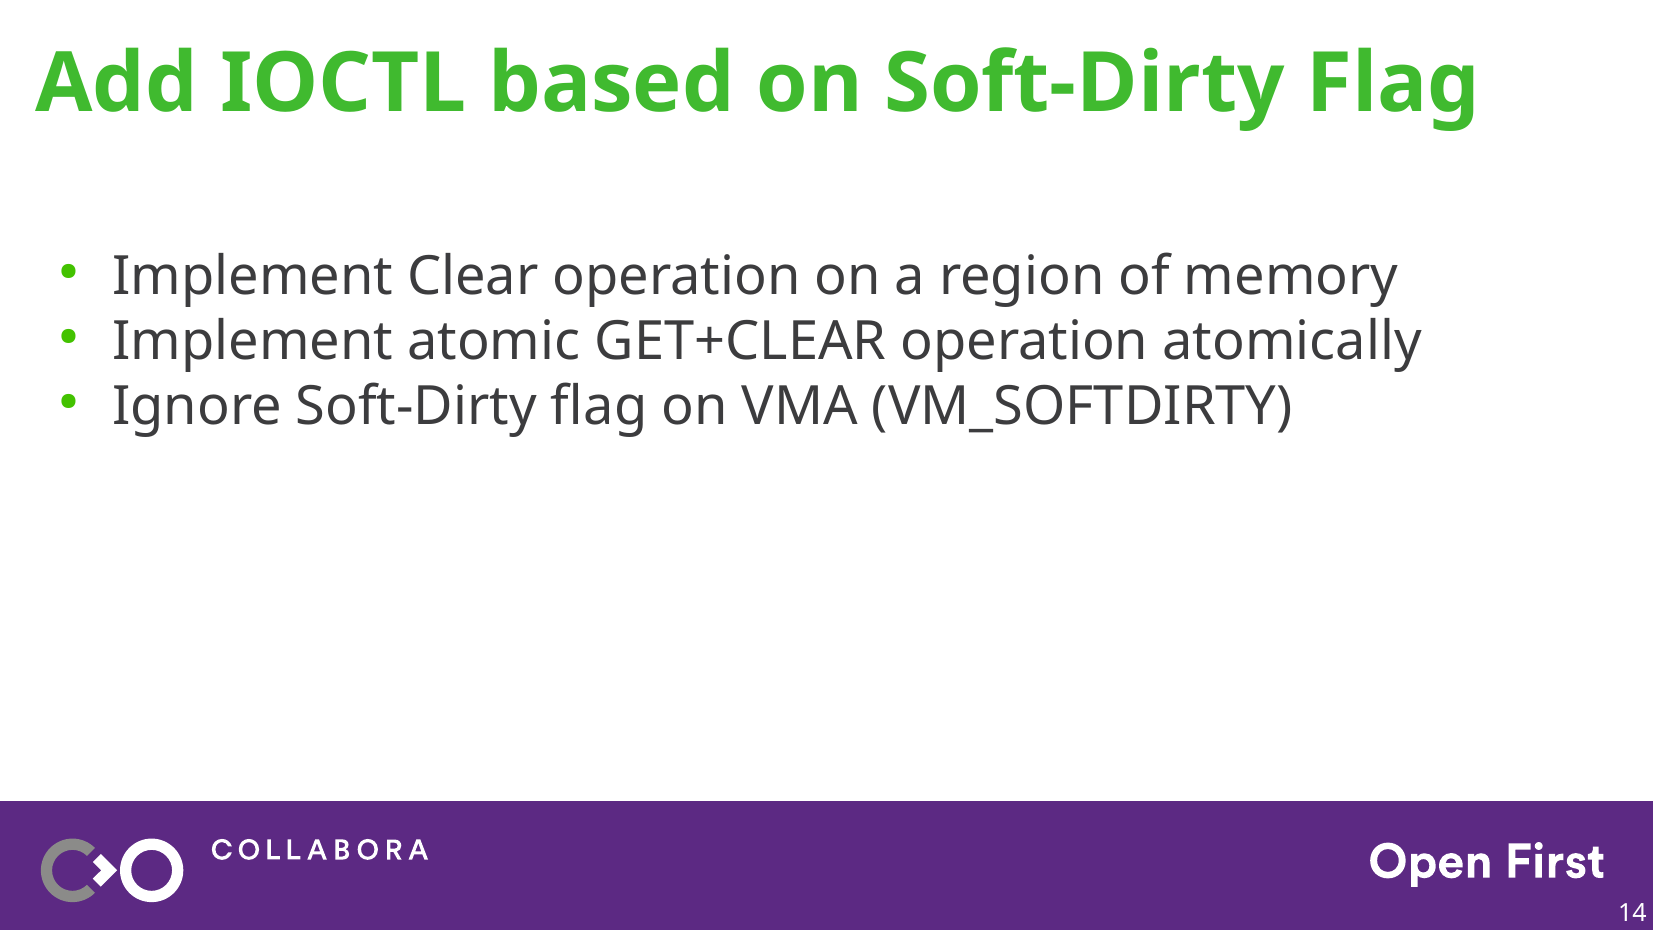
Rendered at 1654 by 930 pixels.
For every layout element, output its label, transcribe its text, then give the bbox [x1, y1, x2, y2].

title Add IOCTL based on Soft-Dirty Flag [35, 28, 1608, 192]
list Implement Clear operation on a region of memory Implement atomic GET+CLEAR operation atomically Ignore Soft-Dirty flag on VMA (VM_SOFTDIRTY) [41, 240, 1613, 804]
